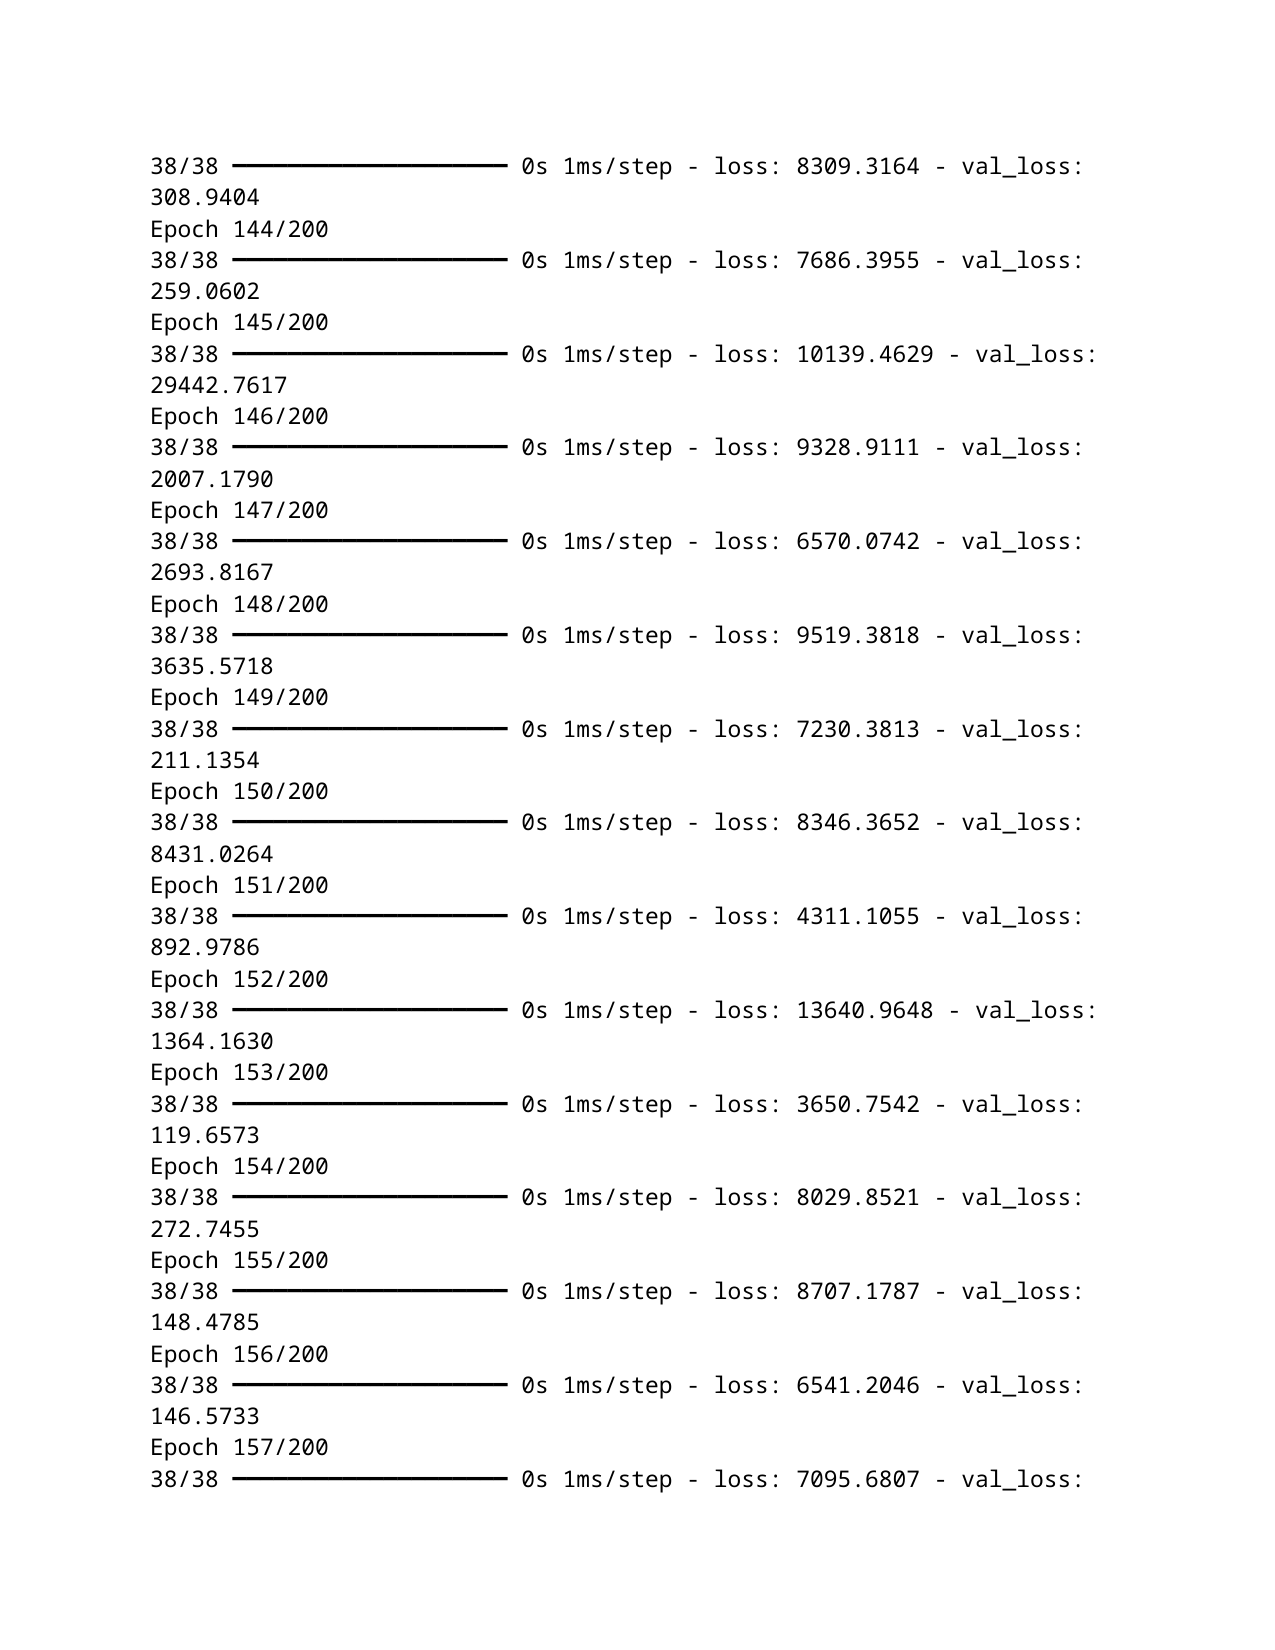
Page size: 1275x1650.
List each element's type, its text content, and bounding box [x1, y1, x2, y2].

text 38/38 ━━━━━━━━━━━━━━━━━━━━ 0s 1ms/step - loss: 8309.3164 - val_loss: 308.9404 Epoch 144/200 38/38 ━━━━━━━━━━━━━━━━━━━━ 0s 1ms/step - loss: 7686.3955 - val_loss: 259.0602 Epoch 145/200 38/38 ━━━━━━━━━━━━━━━━━━━━ 0s 1ms/step - loss: 10139.4629 - val_loss: 29442.7617 Epoch 146/200 38/38 ━━━━━━━━━━━━━━━━━━━━ 0s 1ms/step - loss: 9328.9111 - val_loss: 2007.1790 Epoch 147/200 38/38 ━━━━━━━━━━━━━━━━━━━━ 0s 1ms/step - loss: 6570.0742 - val_loss: 2693.8167 Epoch 148/200 38/38 ━━━━━━━━━━━━━━━━━━━━ 0s 1ms/step - loss: 9519.3818 - val_loss: 3635.5718 Epoch 149/200 38/38 ━━━━━━━━━━━━━━━━━━━━ 0s 1ms/step - loss: 7230.3813 - val_loss: 211.1354 Epoch 150/200 38/38 ━━━━━━━━━━━━━━━━━━━━ 0s 1ms/step - loss: 8346.3652 - val_loss: 8431.0264 Epoch 151/200 38/38 ━━━━━━━━━━━━━━━━━━━━ 0s 1ms/step - loss: 4311.1055 - val_loss: 892.9786 Epoch 152/200 38/38 ━━━━━━━━━━━━━━━━━━━━ 0s 1ms/step - loss: 13640.9648 - val_loss: 1364.1630 Epoch 153/200 38/38 ━━━━━━━━━━━━━━━━━━━━ 0s 1ms/step - loss: 3650.7542 - val_loss: 119.6573 Epoch 154/200 38/38 ━━━━━━━━━━━━━━━━━━━━ 0s 1ms/step - loss: 8029.8521 - val_loss: 272.7455 Epoch 155/200 38/38 ━━━━━━━━━━━━━━━━━━━━ 0s 1ms/step - loss: 8707.1787 - val_loss: 148.4785 Epoch 156/200 38/38 ━━━━━━━━━━━━━━━━━━━━ 0s 1ms/step - loss: 6541.2046 - val_loss: 146.5733 Epoch 157/200 38/38 ━━━━━━━━━━━━━━━━━━━━ 0s 1ms/step - loss: 7095.6807 - val_loss: [150, 150, 1125, 1494]
